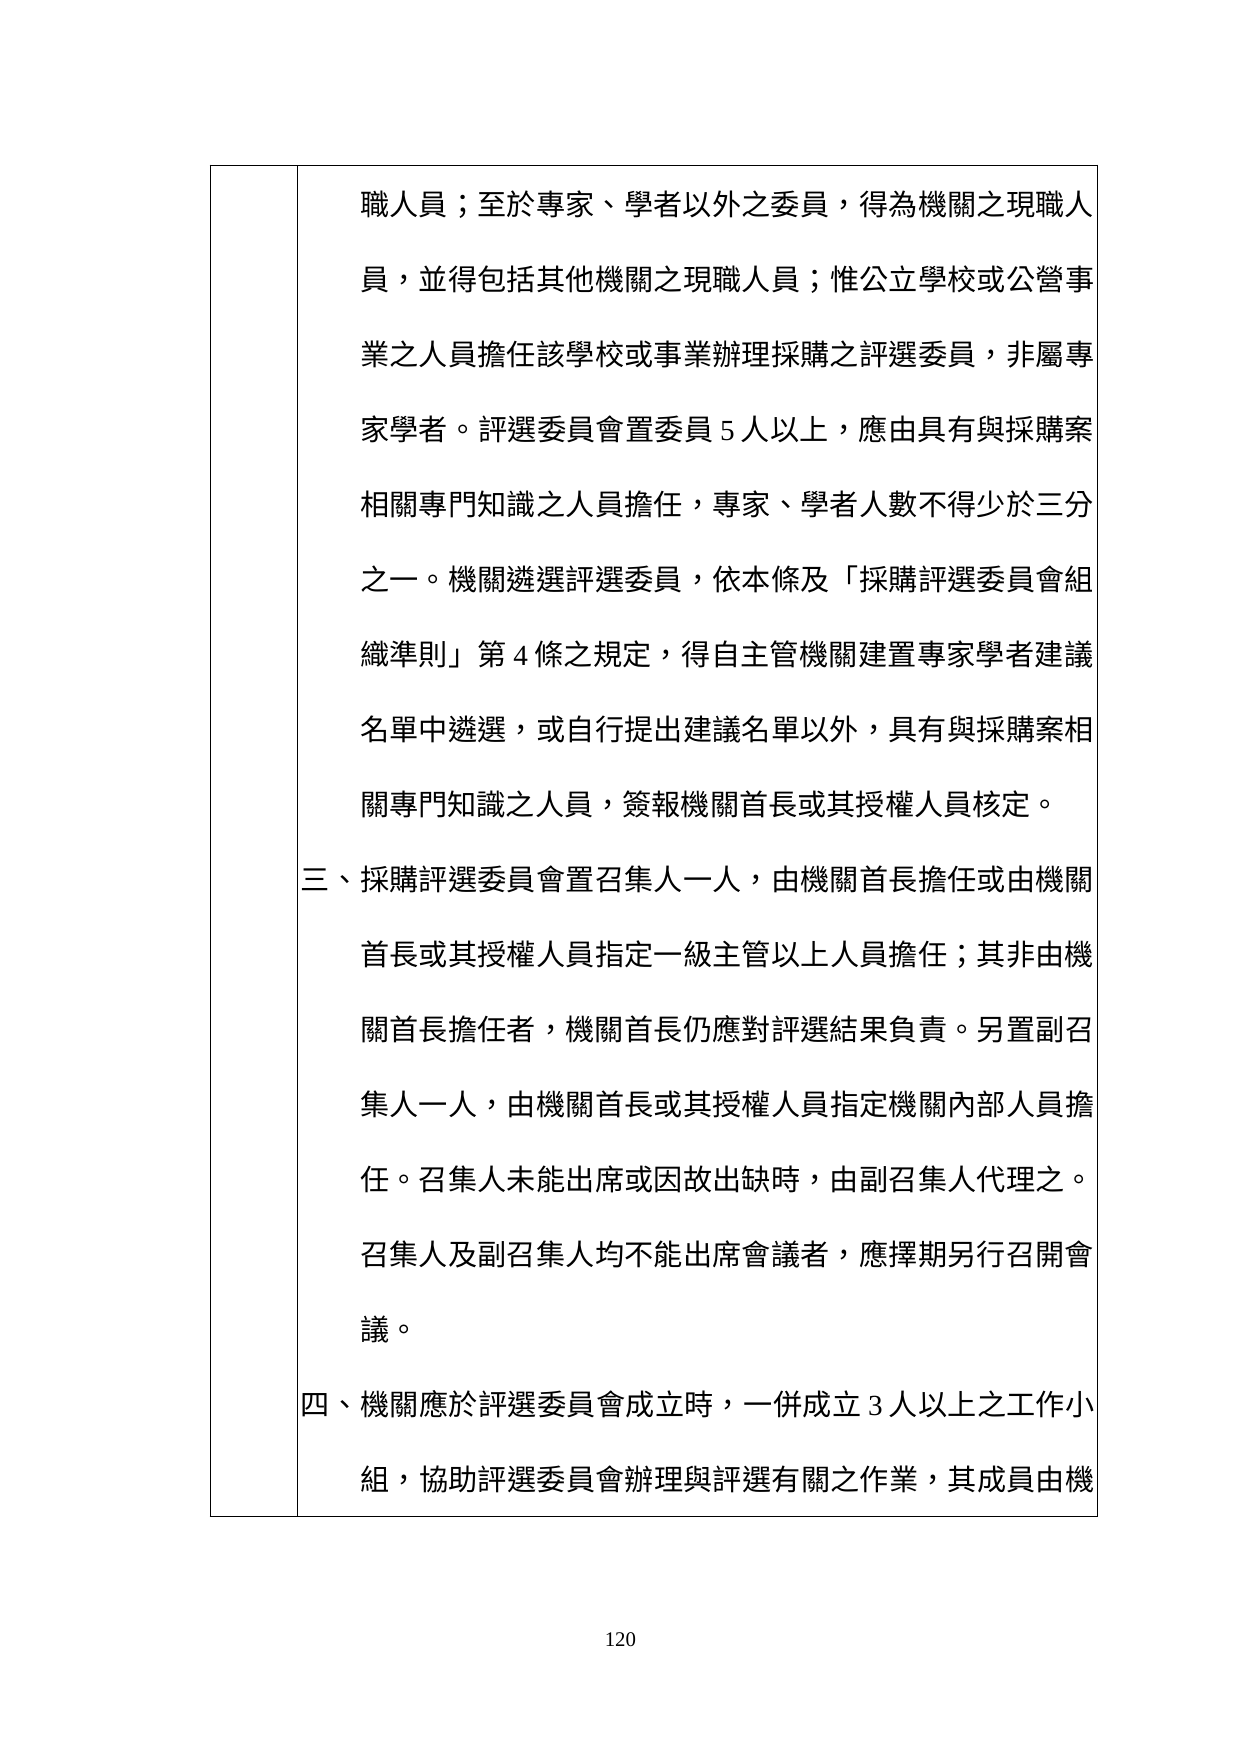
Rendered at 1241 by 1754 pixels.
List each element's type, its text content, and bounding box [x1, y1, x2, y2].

table_cell [211, 166, 297, 1516]
table_cell 職人員；至於專家、學者以外之委員，得為機關之現職人員，並得包括其他機關之現職人員；惟公立學校或公營事業之人員擔任該學校或事業辦理採購之評選委員，非屬專家學者。評選委員會置委員5人以上，應由具有與採購案相關專門知識之人員擔任，專家、學者人數不得少於三分之一。機關遴選評選委員，依本條及「採購評選委員會組織準則」第4條之規定，得自主管機關建置專家學者建議名單中遴選，或自行提出建議名單以外，具有與採購案相關專門知識之人員，簽報機關首長或其授權人員核定。 採購評選委員會置召集人一人，由機關首長擔任或由機關首長或其授權人員指定一級主管以上人員擔任；其非由機關首長擔任者，機關首長仍應對評選結果負責。另置副召集人一人，由機關首長或其授權人員指定機關內部人員擔任。召集人未能出席或因故出缺時，由副召集人代理之。召集人及副召集人均不能出席會議者，應擇期另行召開會議。 機關應於評選委員會成立時，一併成立3人以上之工作小組，協助評選委員會辦理與評選有關之作業，其成員由機 [298, 166, 1097, 1516]
